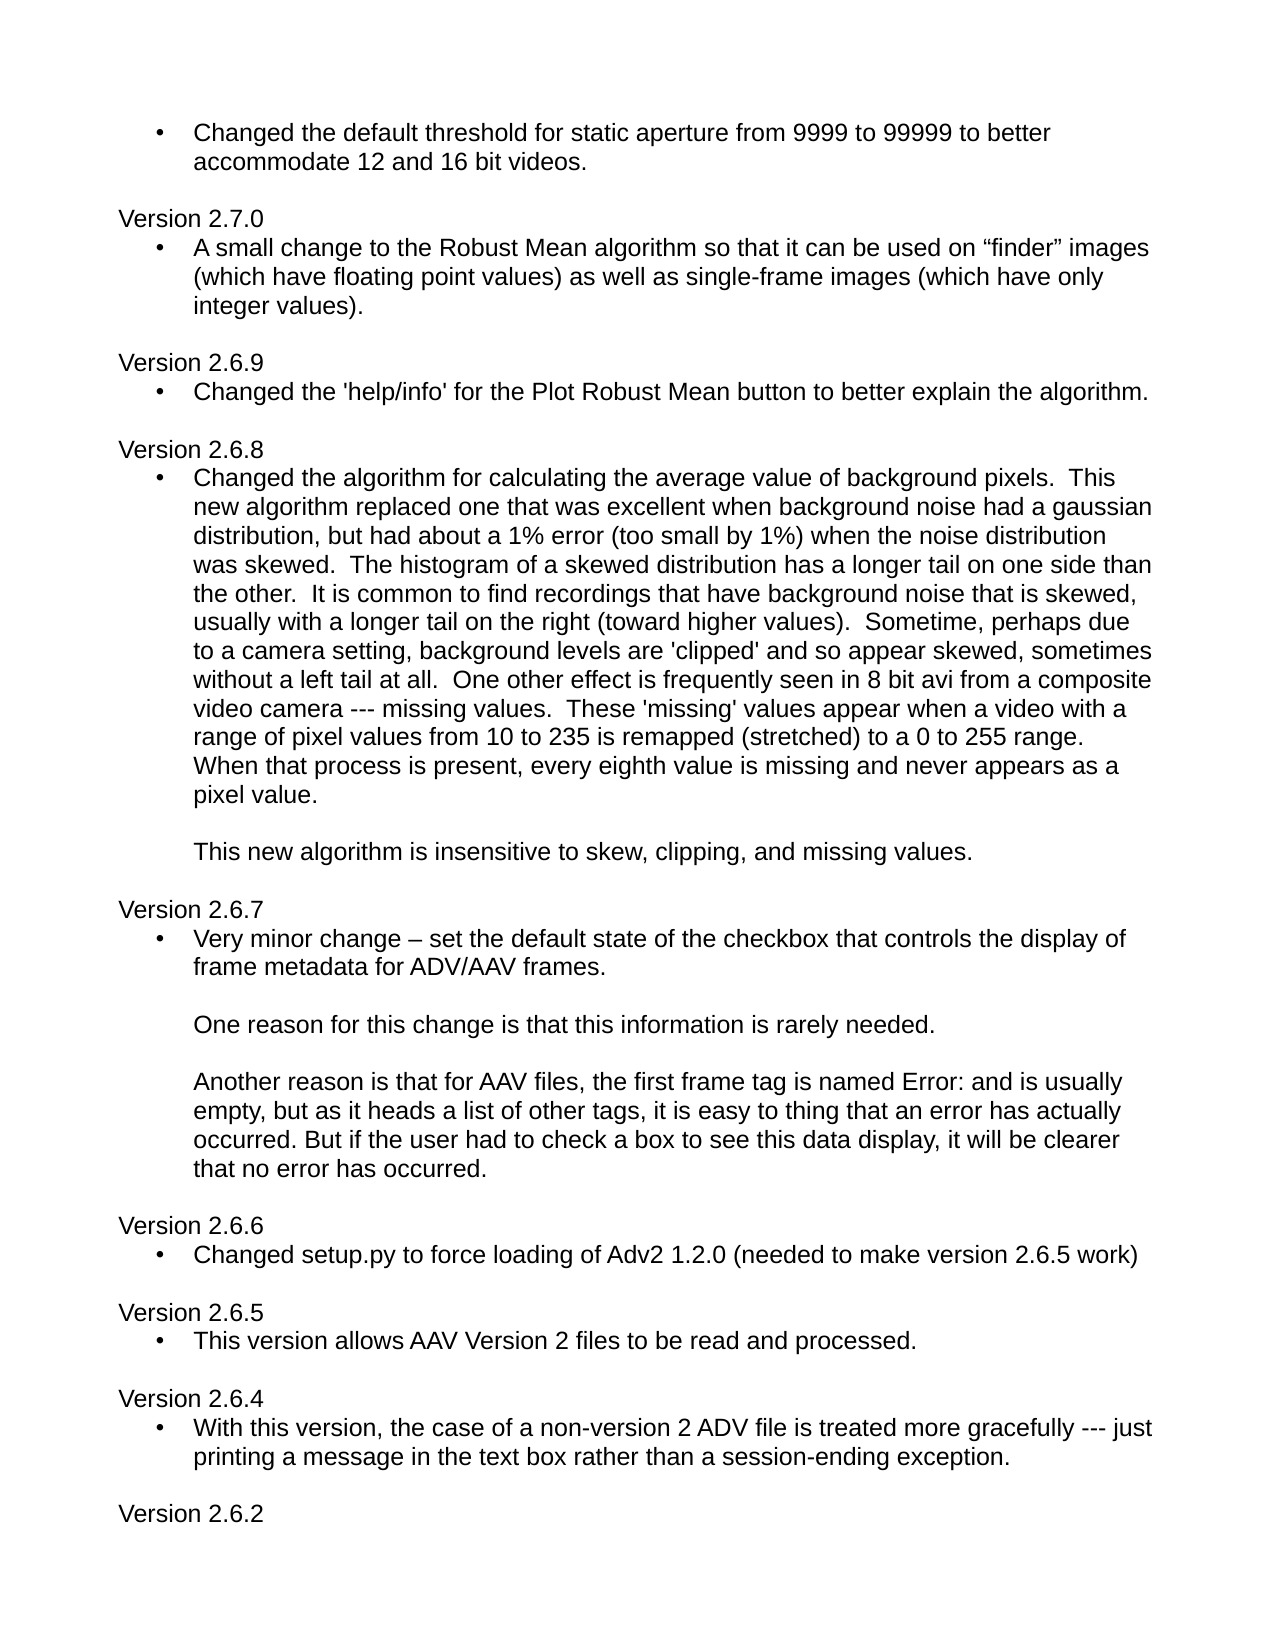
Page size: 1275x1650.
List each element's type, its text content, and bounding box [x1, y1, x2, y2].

text Version 2.6.2 [118, 1499, 1157, 1528]
list Very minor change – set the default state of the checkbox that controls the display of frame metadata for ADV/AAV frames. One reason for this change is that this information is rarely needed. Another reason is that for AAV files, the first frame tag is named Error: and is usually empty, but as it heads a list of other tags, it is easy to thing that an error has actually occurred. But if the user had to check a box to see this data display, it will be clearer that no error has occurred. [156, 923, 1157, 1211]
list Changed setup.py to force loading of Adv2 1.2.0 (needed to make version 2.6.5 work) [156, 1240, 1157, 1269]
text Version 2.6.9 [118, 348, 1157, 377]
text Version 2.7.0 [118, 204, 1157, 233]
text Version 2.6.7 [118, 895, 1157, 923]
text Version 2.6.6 [118, 1211, 1157, 1240]
text Version 2.6.5 [118, 1297, 1157, 1326]
text Version 2.6.8 [118, 435, 1157, 463]
list A small change to the Robust Mean algorithm so that it can be used on “finder” images (which have floating point values) as well as single-frame images (which have only integer values). [156, 233, 1157, 319]
list This new algorithm is insensitive to skew, clipping, and missing values. [156, 837, 1157, 895]
list Changed the default threshold for static aperture from 9999 to 99999 to better accommodate 12 and 16 bit videos. [156, 118, 1157, 204]
list Changed the algorithm for calculating the average value of background pixels. This new algorithm replaced one that was excellent when background noise had a gaussian distribution, but had about a 1% error (too small by 1%) when the noise distribution was skewed. The histogram of a skewed distribution has a longer tail on one side than the other. It is common to find recordings that have background noise that is skewed, usually with a longer tail on the right (toward higher values). Sometime, perhaps due to a camera setting, background levels are 'clipped' and so appear skewed, sometimes without a left tail at all. One other effect is frequently seen in 8 bit avi from a composite video camera --- missing values. These 'missing' values appear when a video with a range of pixel values from 10 to 235 is remapped (stretched) to a 0 to 255 range. When that process is present, every eighth value is missing and never appears as a pixel value. [156, 463, 1157, 837]
list With this version, the case of a non-version 2 ADV file is treated more gracefully --- just printing a message in the text box rather than a session-ending exception. [156, 1413, 1157, 1499]
list This version allows AAV Version 2 files to be read and processed. [156, 1326, 1157, 1384]
text Version 2.6.4 [118, 1384, 1157, 1413]
list Changed the 'help/info' for the Plot Robust Mean button to better explain the algorithm. [156, 377, 1157, 435]
